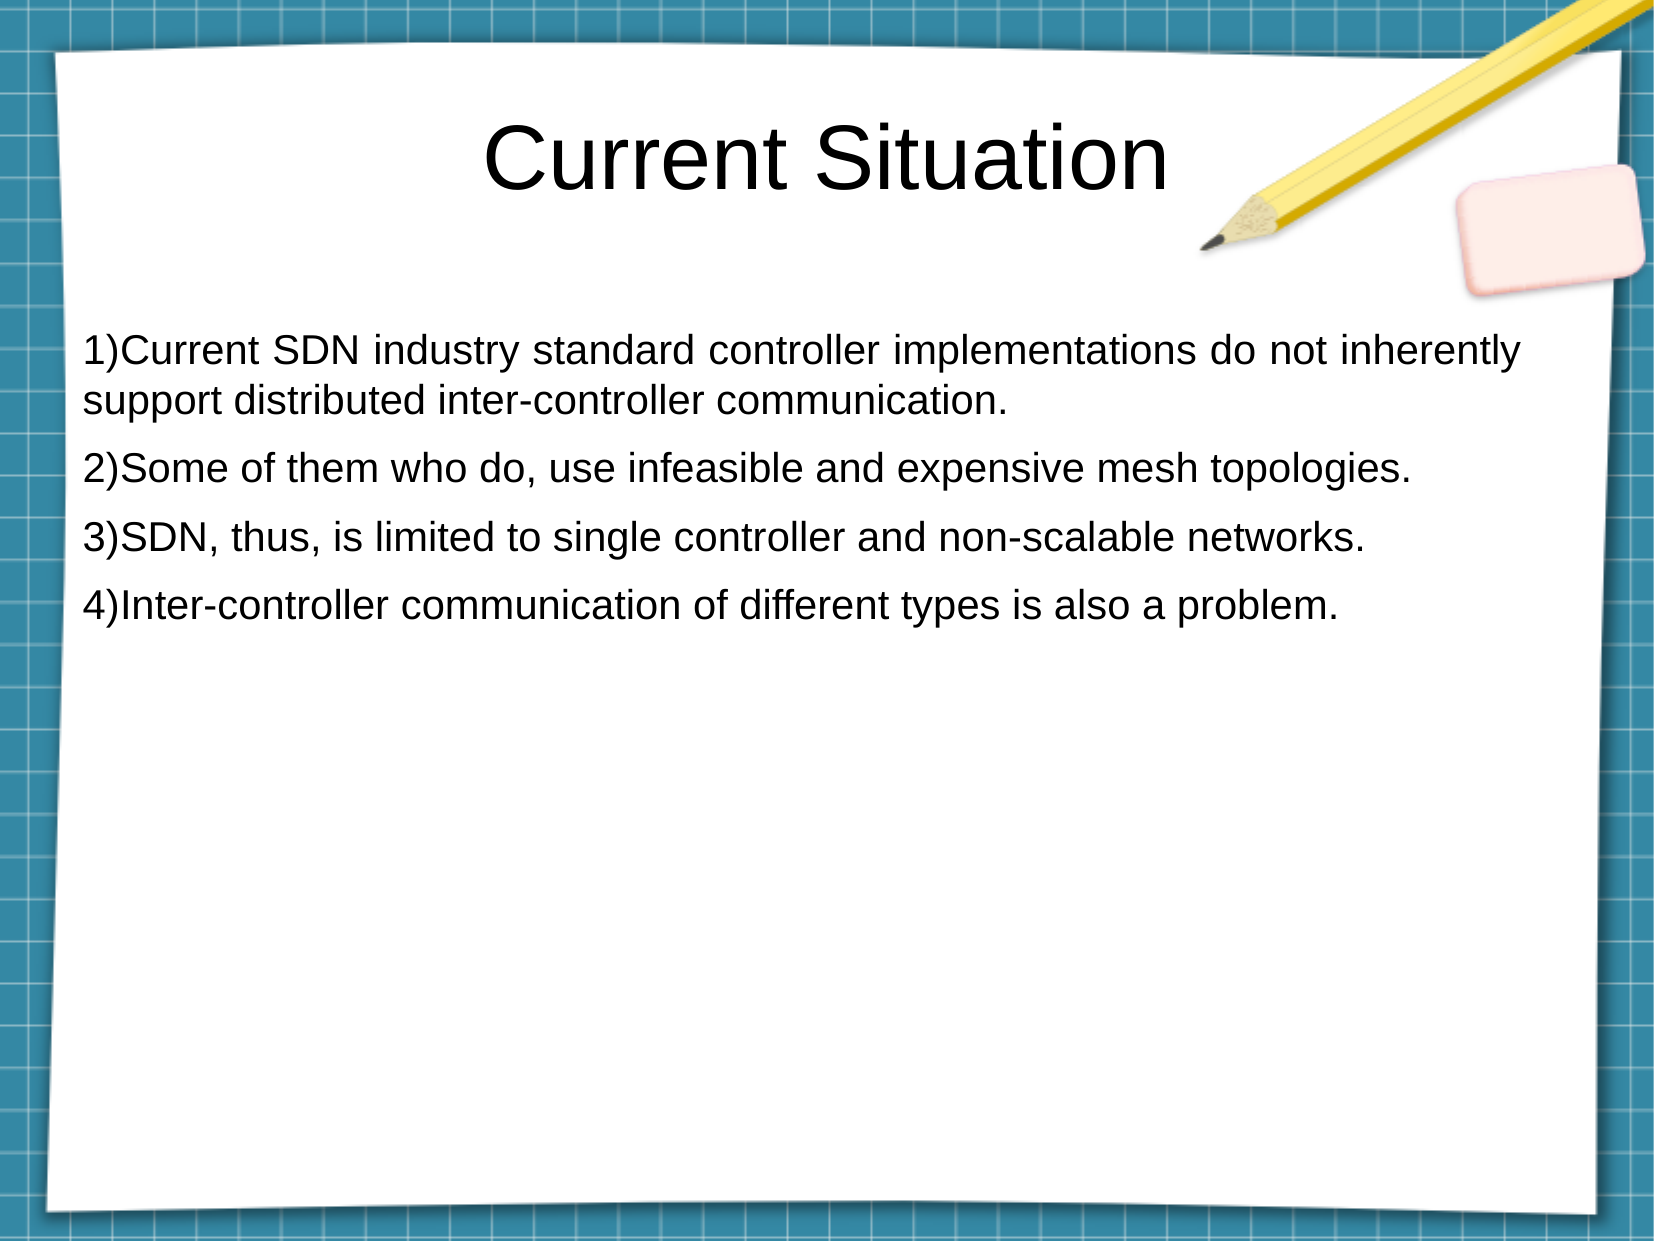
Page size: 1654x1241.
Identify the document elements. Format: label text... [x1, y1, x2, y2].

title Current Situation [82, 49, 1571, 255]
picture [0, 0, 1654, 1241]
list Current SDN industry standard controller implementations do not inherently support distributed inter-controller communication. Some of them who do, use infeasible and expensive mesh topologies. SDN, thus, is limited to single controller and non-scalable networks. Inter-controller communication of different types is also a problem. [82, 255, 1571, 975]
